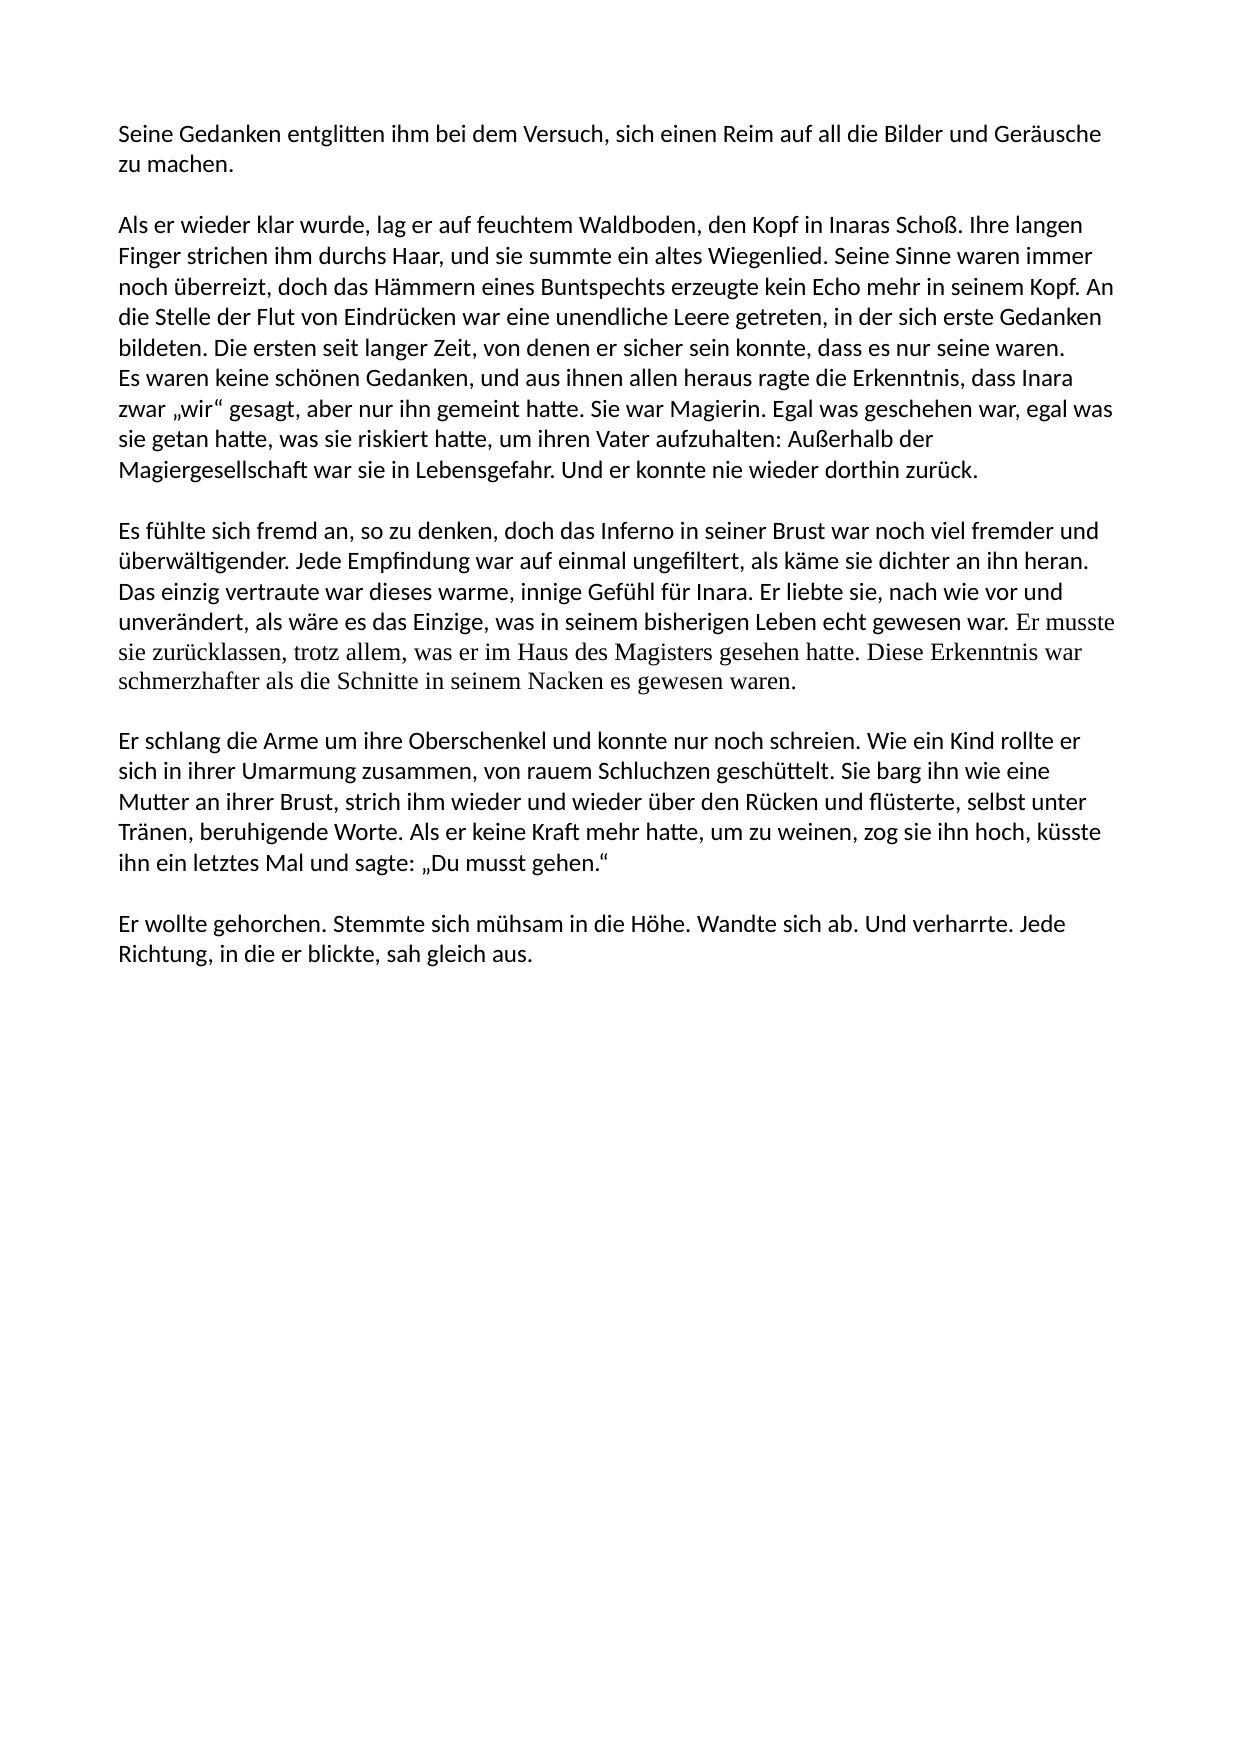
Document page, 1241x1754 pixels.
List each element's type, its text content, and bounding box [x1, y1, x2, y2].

text Es fühlte sich fremd an, so zu denken, doch das Inferno in seiner Brust war noch viel fremder und überwältigender. Jede Empfindung war auf einmal ungefiltert, als käme sie dichter an ihn heran. Das einzig vertraute war dieses warme, innige Gefühl für Inara. Er liebte sie, nach wie vor und unverändert, als wäre es das Einzige, was in seinem bisherigen Leben echt gewesen war. Er musste sie zurücklassen, trotz allem, was er im Haus des Magisters gesehen hatte. Diese Erkenntnis war schmerzhafter als die Schnitte in seinem Nacken es gewesen waren. [118, 515, 1122, 694]
text Als er wieder klar wurde, lag er auf feuchtem Waldboden, den Kopf in Inaras Schoß. Ihre langen Finger strichen ihm durchs Haar, und sie summte ein altes Wiegenlied. Seine Sinne waren immer noch überreizt, doch das Hämmern eines Buntspechts erzeugte kein Echo mehr in seinem Kopf. An die Stelle der Flut von Eindrücken war eine unendliche Leere getreten, in der sich erste Gedanken bildeten. Die ersten seit langer Zeit, von denen er sicher sein konnte, dass es nur seine waren. [118, 210, 1122, 362]
text Seine Gedanken entglitten ihm bei dem Versuch, sich einen Reim auf all die Bilder und Geräusche zu machen. [118, 118, 1122, 179]
text Er wollte gehorchen. Stemmte sich mühsam in die Höhe. Wandte sich ab. Und verharrte. Jede Richtung, in die er blickte, sah gleich aus. [118, 908, 1122, 969]
text Es waren keine schönen Gedanken, und aus ihnen allen heraus ragte die Erkenntnis, dass Inara zwar „wir“ gesagt, aber nur ihn gemeint hatte. Sie war Magierin. Egal was geschehen war, egal was sie getan hatte, was sie riskiert hatte, um ihren Vater aufzuhalten: Außerhalb der Magiergesellschaft war sie in Lebensgefahr. Und er konnte nie wieder dorthin zurück. [118, 362, 1122, 484]
text Er schlang die Arme um ihre Oberschenkel und konnte nur noch schreien. Wie ein Kind rollte er sich in ihrer Umarmung zusammen, von rauem Schluchzen geschüttelt. Sie barg ihn wie eine Mutter an ihrer Brust, strich ihm wieder und wieder über den Rücken und flüsterte, selbst unter Tränen, beruhigende Worte. Als er keine Kraft mehr hatte, um zu weinen, zog sie ihn hoch, küsste ihn ein letztes Mal und sagte: „Du musst gehen.“ [118, 725, 1122, 878]
